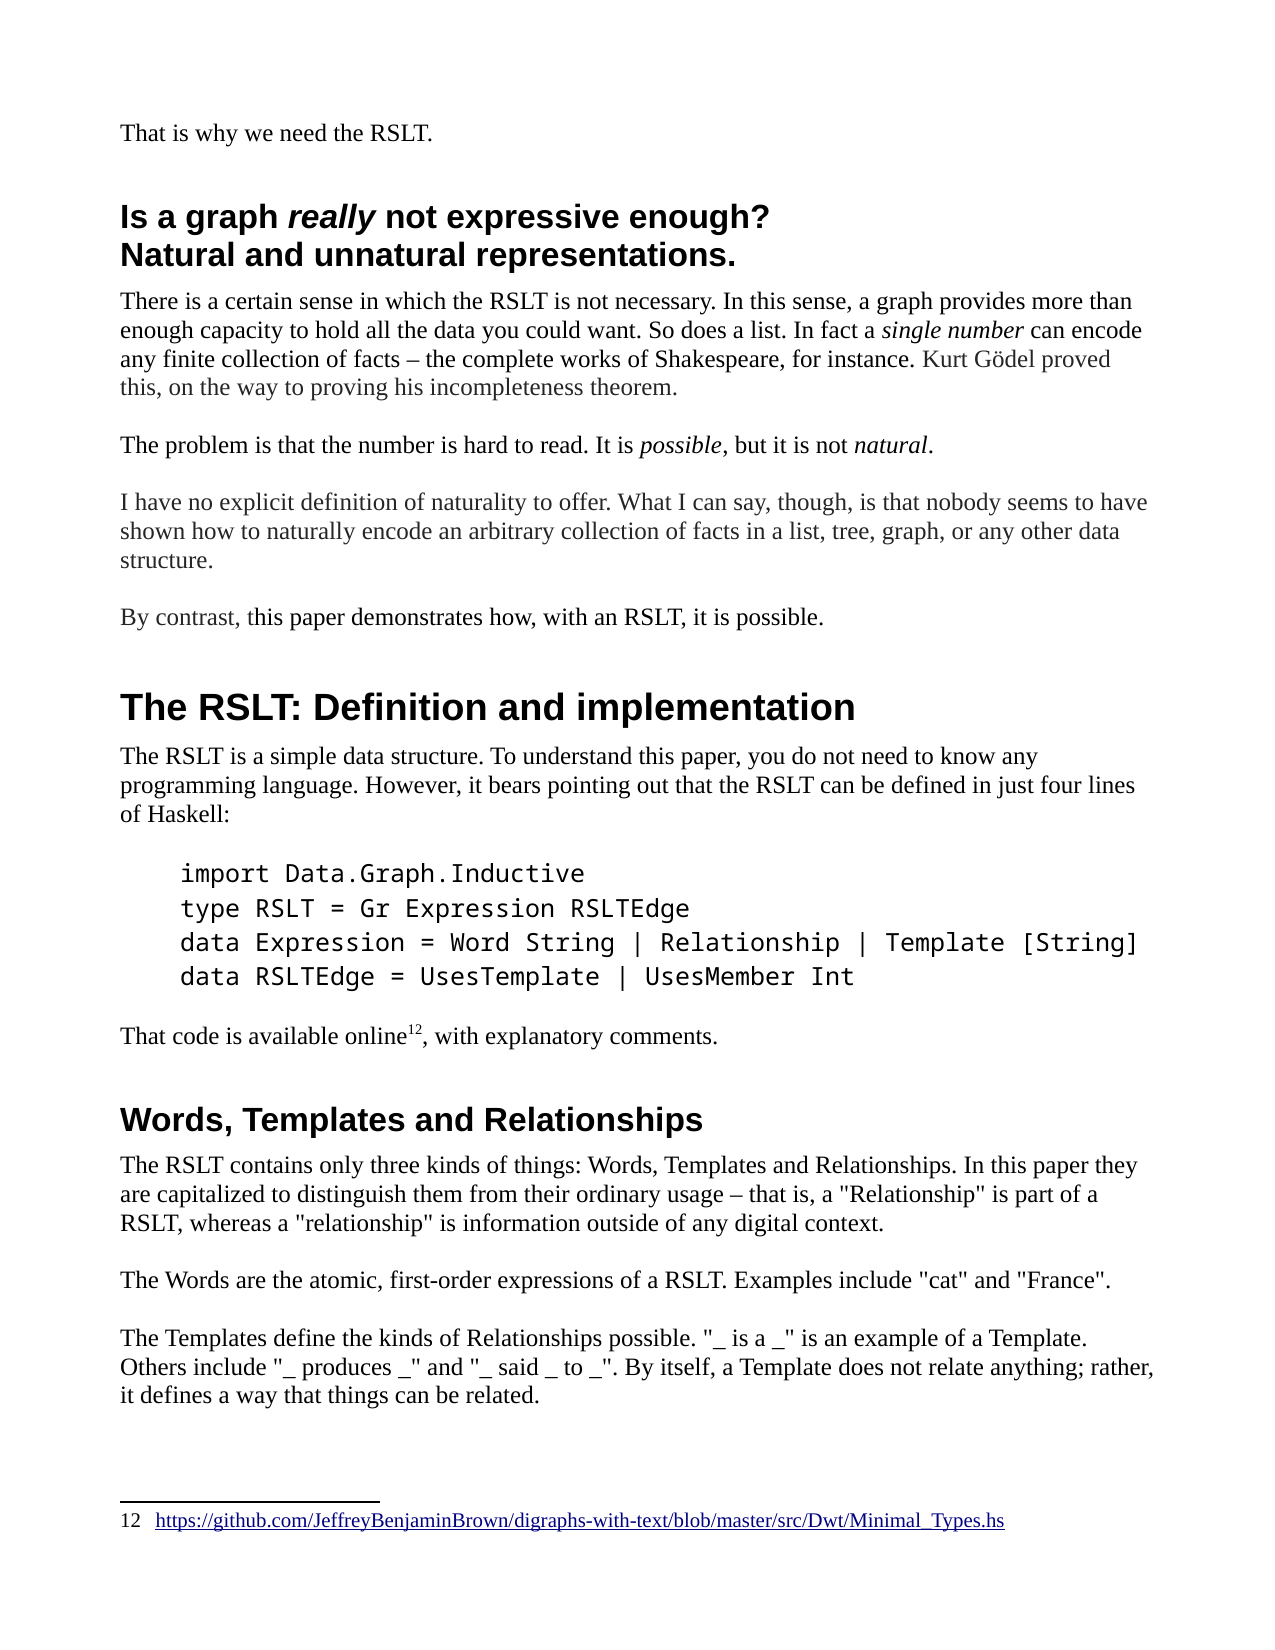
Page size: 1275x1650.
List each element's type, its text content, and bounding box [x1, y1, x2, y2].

text data RSLTEdge = UsesTemplate | UsesMember Int [120, 958, 1155, 992]
text https://github.com/JeffreyBenjaminBrown/digraphs-with-text/blob/master/src/Dwt/Minimal_Types.hs [120, 1508, 1155, 1532]
text type RSLT = Gr Expression RSLTEdge [120, 890, 1155, 924]
text The problem is that the number is hard to read. It is possible, but it is not natural. [120, 430, 1155, 459]
text I have no explicit definition of naturality to offer. What I can say, though, is that nobody seems to have shown how to naturally encode an arbitrary collection of facts in a list, tree, graph, or any other data structure. [120, 487, 1155, 574]
subtitle Words, Templates and Relationships [120, 1099, 1155, 1138]
text import Data.Graph.Inductive [120, 856, 1155, 890]
text The Templates define the kinds of Relationships possible. "_ is a _" is an example of a Template. Others include "_ produces _" and "_ said _ to _". By itself, a Template does not relate anything; rather, it defines a way that things can be related. [120, 1323, 1155, 1409]
text That is why we need the RSLT. [120, 118, 1155, 147]
text There is a certain sense in which the RSLT is not necessary. In this sense, a graph provides more than enough capacity to hold all the data you could want. So does a list. In fact a single number can encode any finite collection of facts – the complete works of Shakespeare, for instance. Kurt Gödel proved this, on the way to proving his incompleteness theorem. [120, 286, 1155, 401]
text The Words are the atomic, first-order expressions of a RSLT. Examples include "cat" and "France". [120, 1266, 1155, 1294]
text That code is available online, with explanatory comments. [120, 1021, 1155, 1050]
subtitle Is a graph really not expressive enough? Natural and unnatural representations. [120, 196, 1155, 274]
text data Expression = Word String | Relationship | Template [String] [120, 924, 1155, 958]
text The RSLT is a simple data structure. To understand this paper, you do not need to know any programming language. However, it bears pointing out that the RSLT can be defined in just four lines of Haskell: [120, 741, 1155, 827]
text The RSLT contains only three kinds of things: Words, Templates and Relationships. In this paper they are capitalized to distinguish them from their ordinary usage – that is, a "Relationship" is part of a RSLT, whereas a "relationship" is information outside of any digital context. [120, 1151, 1155, 1237]
subtitle The RSLT: Definition and implementation [120, 685, 1155, 729]
text By contrast, this paper demonstrates how, with an RSLT, it is possible. [120, 602, 1155, 631]
